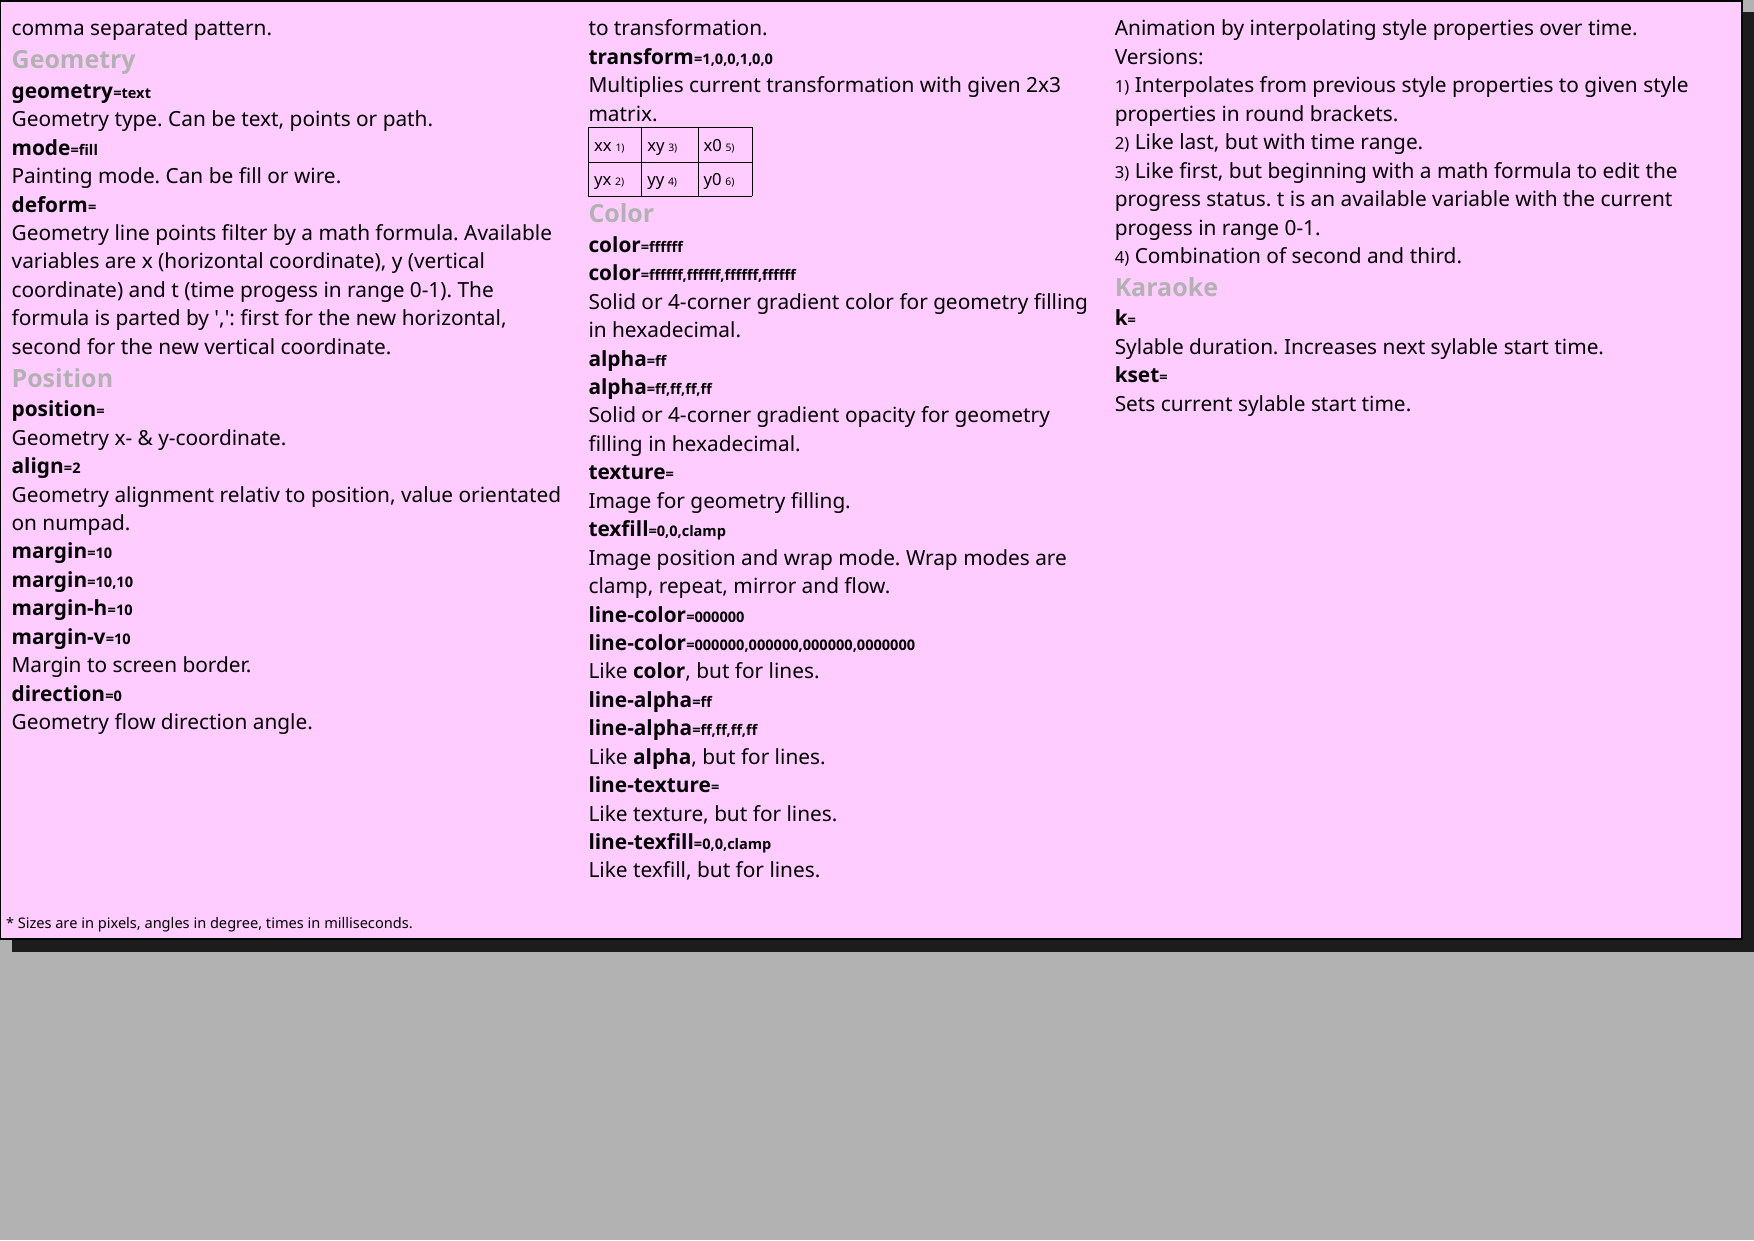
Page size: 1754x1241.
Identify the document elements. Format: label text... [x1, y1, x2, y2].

table_cell yy 4) [642, 163, 698, 196]
table_cell * Sizes are in pixels, angles in degree, times in milliseconds. [1, 2, 1741, 938]
table_header x0 5) [699, 128, 752, 162]
table_cell y0 6) [699, 163, 752, 196]
table_header Animation by interpolating style properties over time. Versions: 1) Interpolates from previous style properties to given style properties in round brackets. 2) Like last, but with time range. 3) Like first, but beginning with a math formula to edit the progress status. t is an available variable with the current progess in range 0-1. 4) Combination of second and third. Karaoke k= Sylable duration. Increases next sylable start time. kset= Sets current sylable start time. [1109, 8, 1736, 890]
table_cell yx 2) [589, 163, 641, 196]
table_header to transformation. transform=1,0,0,1,0,0 Multiplies current transformation with given 2x3 matrix. Color color=ffffff color=ffffff,ffffff,ffffff,ffffff Solid or 4-corner gradient color for geometry filling in hexadecimal. alpha=ff alpha=ff,ff,ff,ff Solid or 4-corner gradient opacity for geometry filling in hexadecimal. texture= Image for geometry filling. texfill=0,0,clamp Image position and wrap mode. Wrap modes are clamp, repeat, mirror and flow. line-color=000000 line-color=000000,000000,000000,0000000 Like color, but for lines. line-alpha=ff line-alpha=ff,ff,ff,ff Like alpha, but for lines. line-texture= Like texture, but for lines. line-texfill=0,0,clamp Like texfill, but for lines. [583, 8, 1109, 890]
table_header comma separated pattern. Geometry geometry=text Geometry type. Can be text, points or path. mode=fill Painting mode. Can be fill or wire. deform= Geometry line points filter by a math formula. Available variables are x (horizontal coordinate), y (vertical coordinate) and t (time progess in range 0-1). The formula is parted by ',': first for the new horizontal, second for the new vertical coordinate. Position position= Geometry x- & y-coordinate. align=2 Geometry alignment relativ to position, value orientated on numpad. margin=10 margin=10,10 margin-h=10 margin-v=10 Margin to screen border. direction=0 Geometry flow direction angle. [6, 8, 582, 890]
table_header xx 1) [589, 128, 641, 162]
table_header xy 3) [642, 128, 698, 162]
